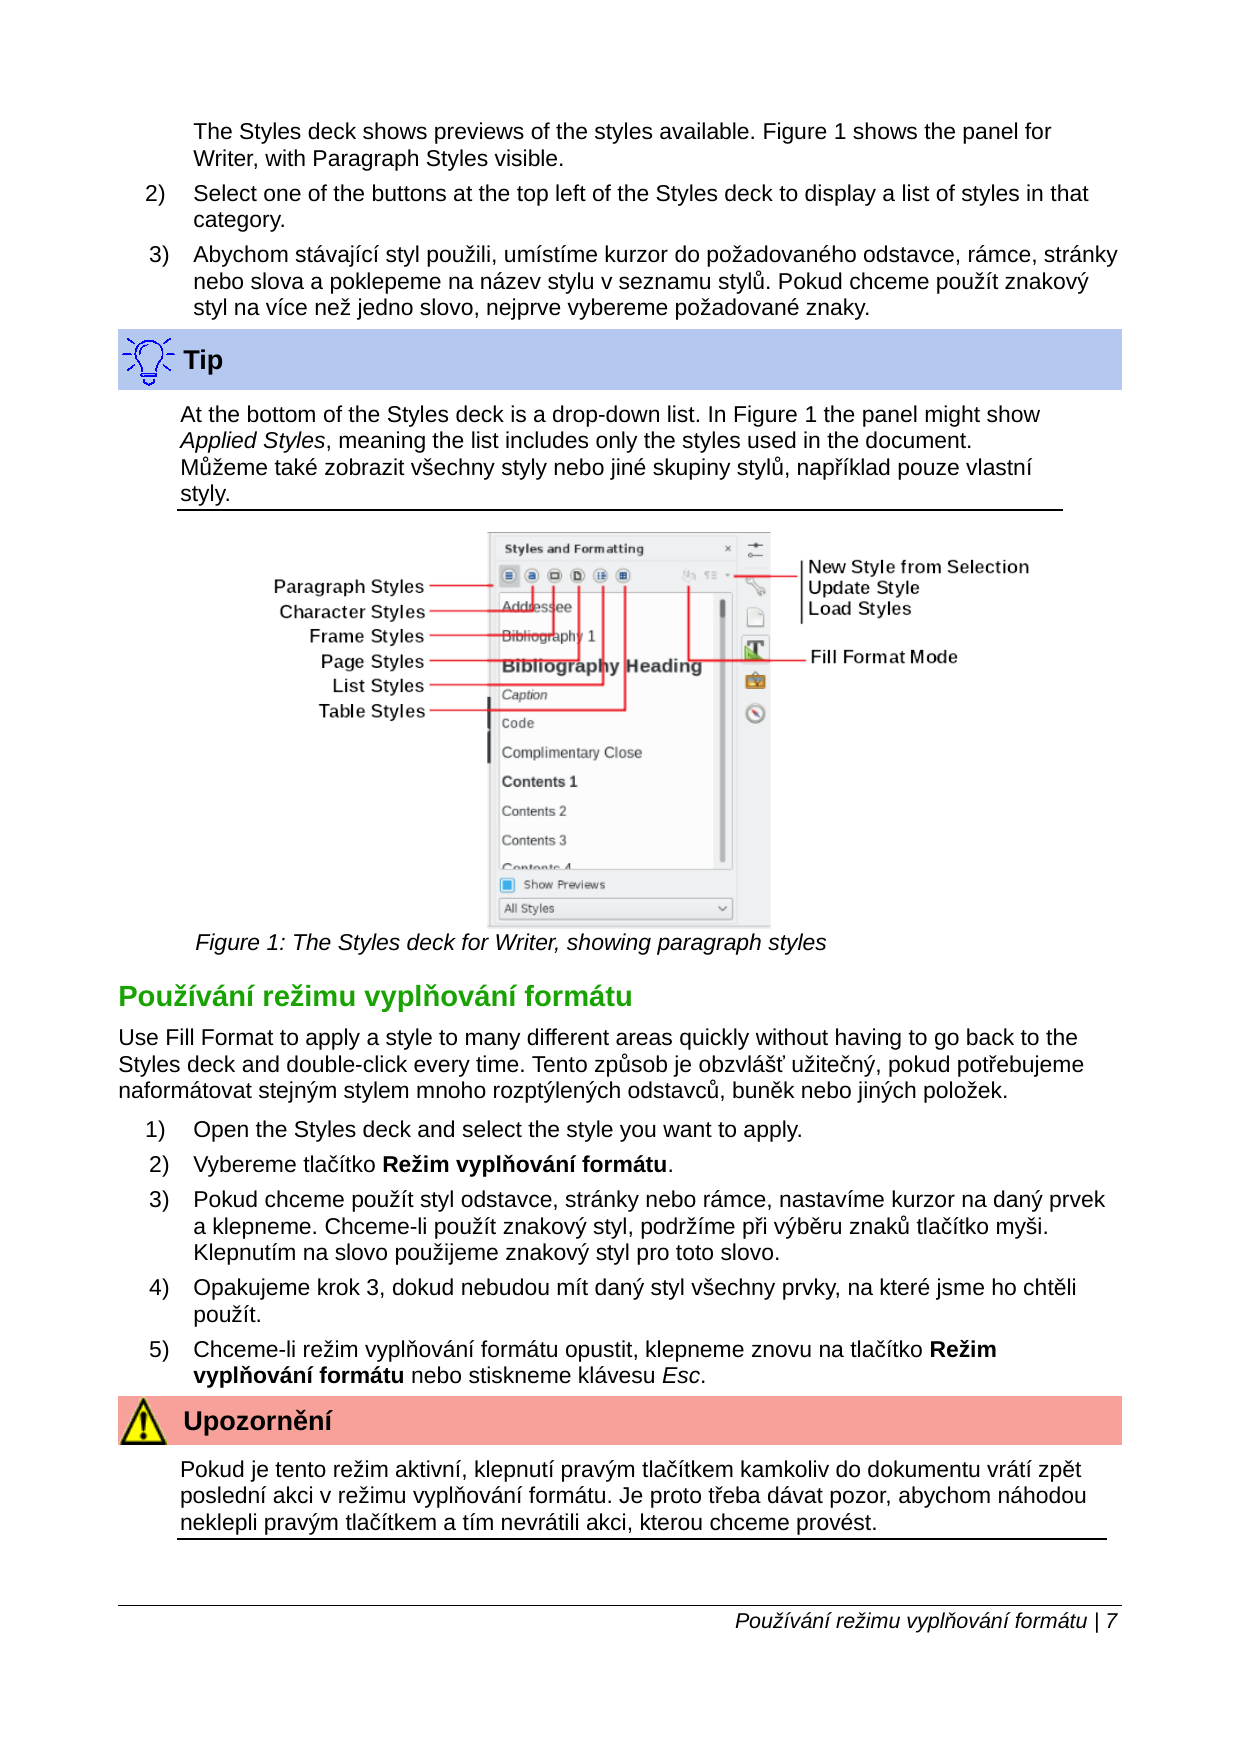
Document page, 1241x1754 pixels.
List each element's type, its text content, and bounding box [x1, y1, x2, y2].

list Select one of the buttons at the top left of the Styles deck to display a list of styles in that category. [165, 180, 1122, 232]
subtitle Používání režimu vyplňování formátu [118, 979, 1122, 1013]
list Pokud chceme použít styl odstavce, stránky nebo rámce, nastavíme kurzor na daný prvek a klepneme. Chceme-li použít znakový styl, podržíme při výběru znaků tlačítko myši. Klepnutím na slovo použijeme znakový styl pro toto slovo. [169, 1186, 1122, 1265]
text Pokud je tento režim aktivní, klepnutí pravým tlačítkem kamkoliv do dokumentu vrátí zpět poslední akci v režimu vyplňování formátu. Je proto třeba dávat pozor, abychom náhodou neklepli pravým tlačítkem a tím nevrátili akci, kterou chceme provést. [177, 1453, 1107, 1538]
list Open the Styles deck and select the style you want to apply. [165, 1116, 1122, 1142]
list Vybereme tlačítko Režim vyplňování formátu. [169, 1151, 1122, 1177]
text Figure 1: The Styles deck for Writer, showing paragraph styles [195, 929, 1045, 955]
text Use Fill Format to apply a style to many different areas quickly without having to go back to the Styles deck and double-click every time. Tento způsob je obzvlášť užitečný, pokud potřebujeme naformátovat stejným stylem mnoho rozptýlených odstavců, buněk nebo jiných položek. [118, 1024, 1122, 1103]
picture [119, 1396, 167, 1445]
list Abychom stávající styl použili, umístíme kurzor do požadovaného odstavce, rámce, stránky nebo slova a poklepeme na název stylu v seznamu stylů. Pokud chceme použít znakový styl na více než jedno slovo, nejprve vybereme požadované znaky. [169, 241, 1122, 320]
list Chceme-li režim vyplňování formátu opustit, klepneme znovu na tlačítko Režim vyplňování formátu nebo stiskneme klávesu Esc. [169, 1336, 1122, 1388]
picture [195, 532, 1045, 929]
subtitle Upozornění [167, 1396, 1122, 1445]
picture [119, 330, 179, 390]
subtitle Tip [118, 329, 1122, 390]
list The Styles deck shows previews of the styles available. Figure 1 shows the panel for Writer, with Paragraph Styles visible. [193, 118, 1122, 171]
list Opakujeme krok 3, dokud nebudou mít daný styl všechny prvky, na které jsme ho chtěli použít. [169, 1274, 1122, 1327]
text At the bottom of the Styles deck is a drop-down list. In Figure 1 the panel might show Applied Styles, meaning the list includes only the styles used in the document. Můžeme také zobrazit všechny styly nebo jiné skupiny stylů, například pouze vlastní styly. [177, 398, 1063, 509]
